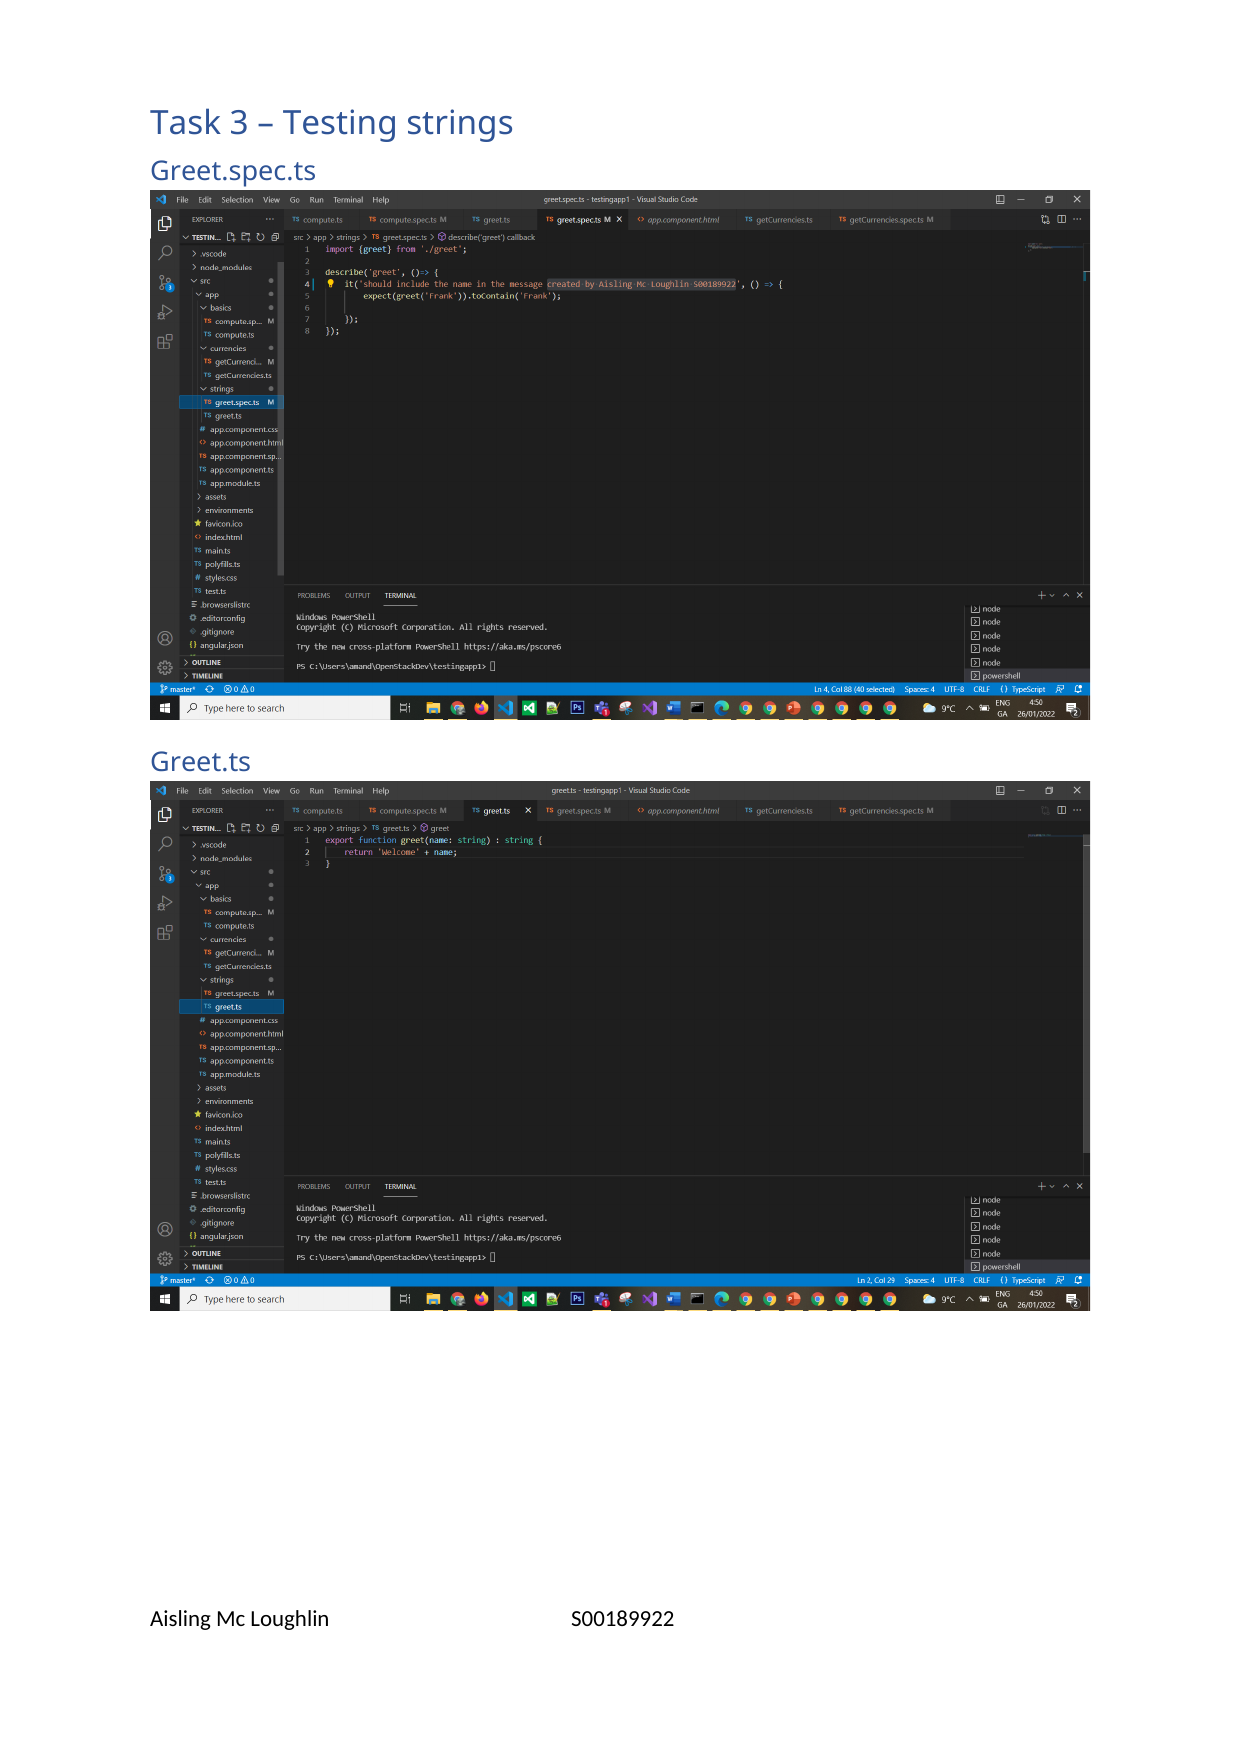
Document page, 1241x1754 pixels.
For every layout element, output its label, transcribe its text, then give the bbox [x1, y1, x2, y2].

subtitle Greet.ts [150, 742, 1090, 779]
subtitle Task 3 – Testing strings [150, 99, 1090, 144]
subtitle Greet.spec.ts [150, 151, 1090, 188]
